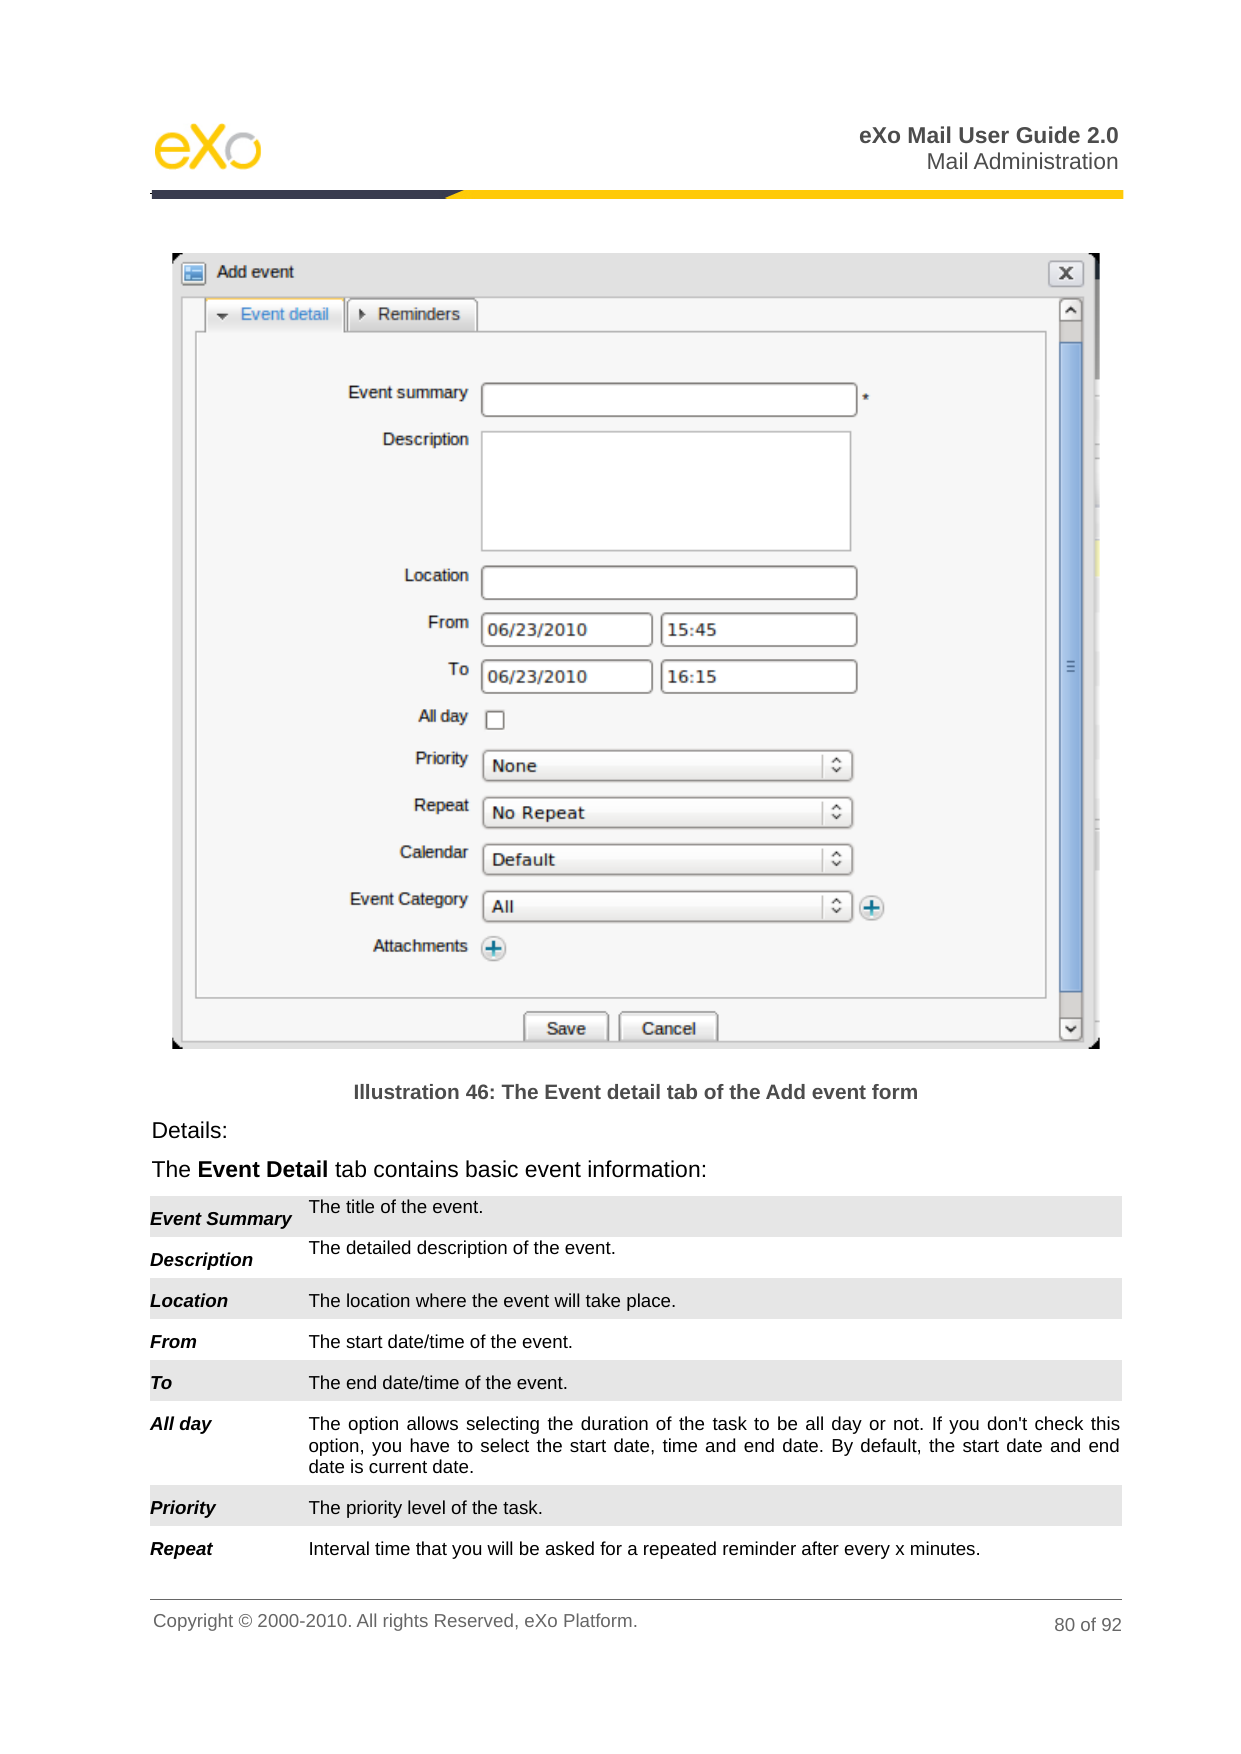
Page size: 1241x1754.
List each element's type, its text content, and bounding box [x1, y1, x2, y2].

table_cell Description [150, 1237, 308, 1278]
table_cell Location [150, 1278, 308, 1319]
picture [151, 190, 1124, 199]
list Illustration 46: The Event detail tab of the Add event form [172, 1049, 1099, 1104]
picture [155, 123, 262, 170]
table_cell Repeat [150, 1526, 308, 1567]
picture [172, 253, 1100, 1049]
table_cell From [150, 1319, 308, 1360]
table_cell Priority [150, 1485, 308, 1526]
table_cell All day [150, 1401, 308, 1485]
table_header Event Summary [150, 1196, 308, 1237]
table_cell The priority level of the task. [308, 1485, 1122, 1526]
table_cell The start date/time of the event. [308, 1319, 1122, 1360]
table_header The title of the event. [308, 1196, 1122, 1237]
table_cell To [150, 1360, 308, 1401]
list Details: [114, 223, 1122, 1143]
list The Event Detail tab contains basic event information: [114, 1156, 1122, 1183]
table_cell The location where the event will take place. [308, 1278, 1122, 1319]
table_cell The option allows selecting the duration of the task to be all day or not. If you don't check this option, you have to select the start date, time and end date. By default, the start date and end date is current date. [308, 1401, 1122, 1485]
table_cell Interval time that you will be asked for a repeated reminder after every x minutes. [308, 1526, 1122, 1567]
table_cell The end date/time of the event. [308, 1360, 1122, 1401]
table_cell The detailed description of the event. [308, 1237, 1122, 1278]
